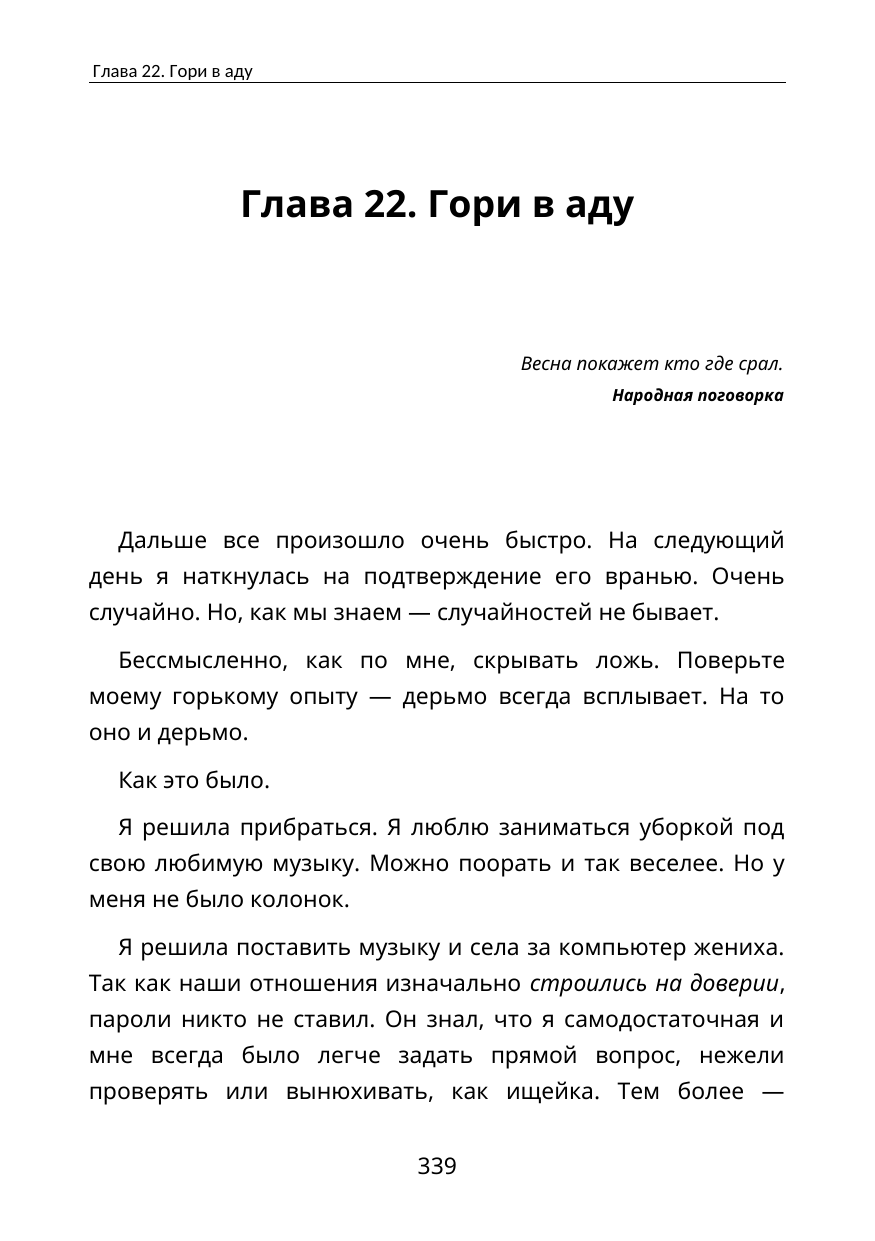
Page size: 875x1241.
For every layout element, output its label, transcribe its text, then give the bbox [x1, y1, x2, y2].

text Народная поговорка [148, 376, 786, 406]
text Бессмысленно, как по мне, скрывать ложь. Поверьте моему горькому опыту — дерьмо всегда всплывает. На то оно и дерьмо. [88, 644, 786, 747]
text Я решила поставить музыку и села за компьютер жениха. Так как наши отношения изначально строились на доверии, пароли никто не ставил. Он знал, что я самодостаточная и мне всегда было легче задать прямой вопрос, нежели проверять или вынюхивать, как ищейка. Тем более — [88, 931, 786, 1106]
text Весна покажет кто где срал. [325, 346, 786, 376]
text Я решила прибраться. Я люблю заниматься уборкой под свою любимую музыку. Можно поорать и так веселее. Но у меня не было колонок. [88, 811, 786, 914]
text Дальше все произошло очень быстро. На следующий день я наткнулась на подтверждение его вранью. Очень случайно. Но, как мы знаем — случайностей не бывает. [88, 524, 786, 627]
subtitle Глава 22. Гори в аду [88, 177, 786, 228]
text Как это было. [88, 763, 786, 795]
